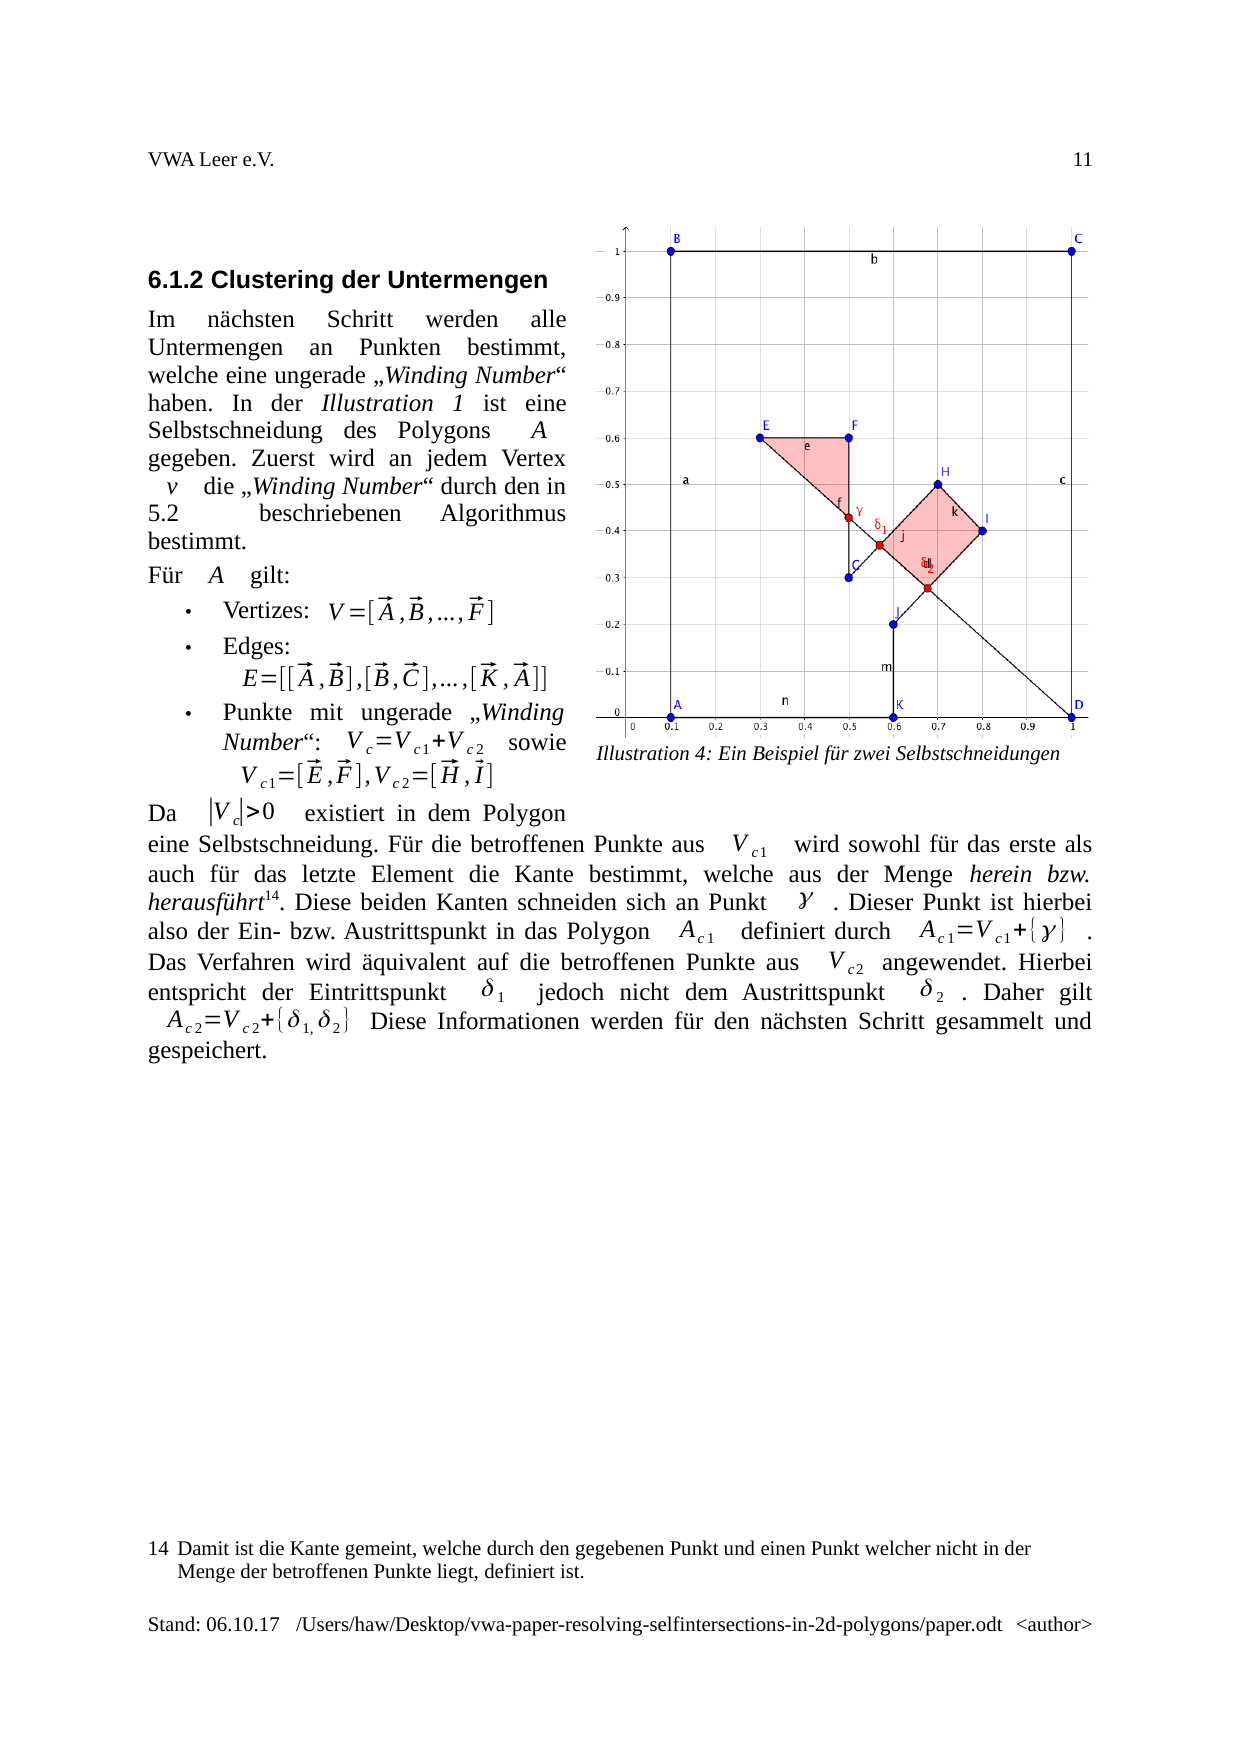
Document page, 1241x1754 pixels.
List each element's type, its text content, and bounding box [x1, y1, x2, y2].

picture [596, 227, 1089, 738]
list Vertizes: [185, 594, 596, 626]
text Illustration 4: Ein Beispiel für zwei Selbstschneidungen [596, 738, 1088, 765]
text Damit ist die Kante gemeint, welche durch den gegebenen Punkt und einen Punkt welcher nicht in der Menge der betroffenen Punkte liegt, definiert ist. [148, 1537, 1093, 1583]
text Im nächsten Schritt werden alle Untermengen an Punkten bestimmt, welche eine ungerade „Winding Number“ haben. In der Illustration 1 ist eine Selbstschneidung des Polygons gegeben. Zuerst wird an jedem Vertex die „Winding Number“ durch den in 5.2 beschriebenen Algorithmus bestimmt. [148, 306, 596, 555]
subtitle Clustering der Untermengen [148, 266, 596, 294]
text Für gilt: [148, 561, 596, 588]
list [1089, 632, 1093, 692]
list Edges: [185, 632, 596, 692]
list Punkte mit ungerade „Winding Number“: sowie [185, 698, 596, 792]
text Da existiert in dem Polygon eine Selbstschneidung. Für die betroffenen Punkte aus wird sowohl für das erste als auch für das letzte Element die Kante bestimmt, welche aus der Menge herein bzw. herausführt. Diese beiden Kanten schneiden sich an Punkt . Dieser Punkt ist hierbei also der Ein- bzw. Austrittspunkt in das Polygon definiert durch . Das Verfahren wird äquivalent auf die betroffenen Punkte aus angewendet. Hierbei entspricht der Eintrittspunkt jedoch nicht dem Austrittspunkt . Daher gilt Diese Informationen werden für den nächsten Schritt gesammelt und gespeichert. [148, 797, 1093, 1064]
